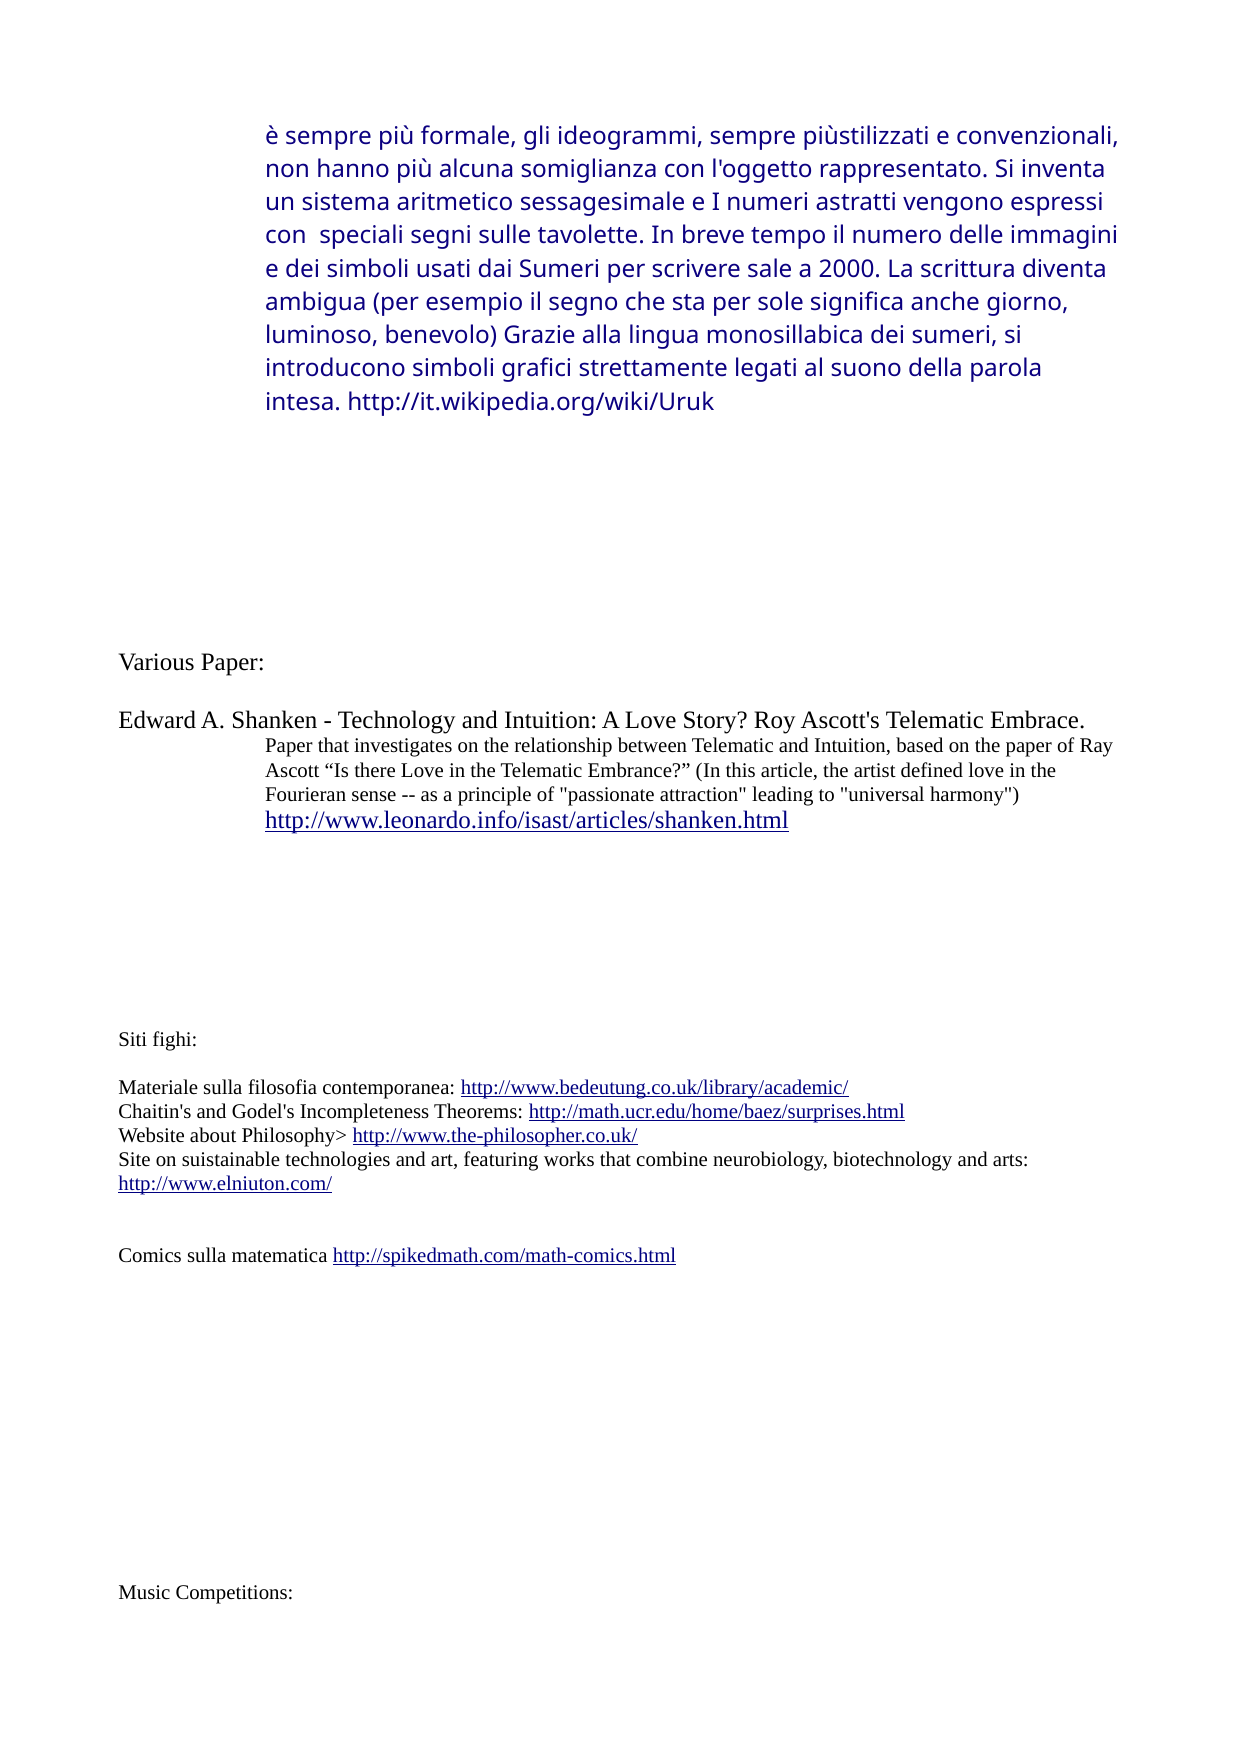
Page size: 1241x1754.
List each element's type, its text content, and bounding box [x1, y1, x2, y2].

text Edward A. Shanken - Technology and Intuition: A Love Story? Roy Ascott's Telematic Embrace. Paper that investigates on the relationship between Telematic and Intuition, based on the paper of Ray Ascott “Is there Love in the Telematic Embrance?” (In this article, the artist defined love in the Fourieran sense -- as a principle of "passionate attraction" leading to "universal harmony") http://www.leonardo.info/isast/articles/shanken.html [118, 705, 1122, 834]
text Site on suistainable technologies and art, featuring works that combine neurobiology, biotechnology and arts: http://www.elniuton.com/ [118, 1147, 1122, 1195]
text Chaitin's and Godel's Incompleteness Theorems: http://math.ucr.edu/home/baez/surprises.html [118, 1099, 1122, 1123]
text è sempre più formale, gli ideogrammi, sempre piùstilizzati e convenzionali, non hanno più alcuna somiglianza con l'oggetto rappresentato. Si inventa un sistema aritmetico sessagesimale e I numeri astratti vengono espressi con speciali segni sulle tavolette. In breve tempo il numero delle immagini e dei simboli usati dai Sumeri per scrivere sale a 2000. La scrittura diventa ambigua (per esempio il segno che sta per sole significa anche giorno, luminoso, benevolo) Grazie alla lingua monosillabica dei sumeri, si introducono simboli grafici strettamente legati al suono della parola intesa. http://it.wikipedia.org/wiki/Uruk [118, 118, 1122, 417]
text Various Paper: [118, 647, 1122, 676]
text Comics sulla matematica http://spikedmath.com/math-comics.html [118, 1243, 1122, 1267]
text Materiale sulla filosofia contemporanea: http://www.bedeutung.co.uk/library/academic/ [118, 1075, 1122, 1099]
text Music Competitions: [118, 1580, 1122, 1604]
text Website about Philosophy> http://www.the-philosopher.co.uk/ [118, 1123, 1122, 1147]
text Siti fighi: [118, 1027, 1122, 1051]
